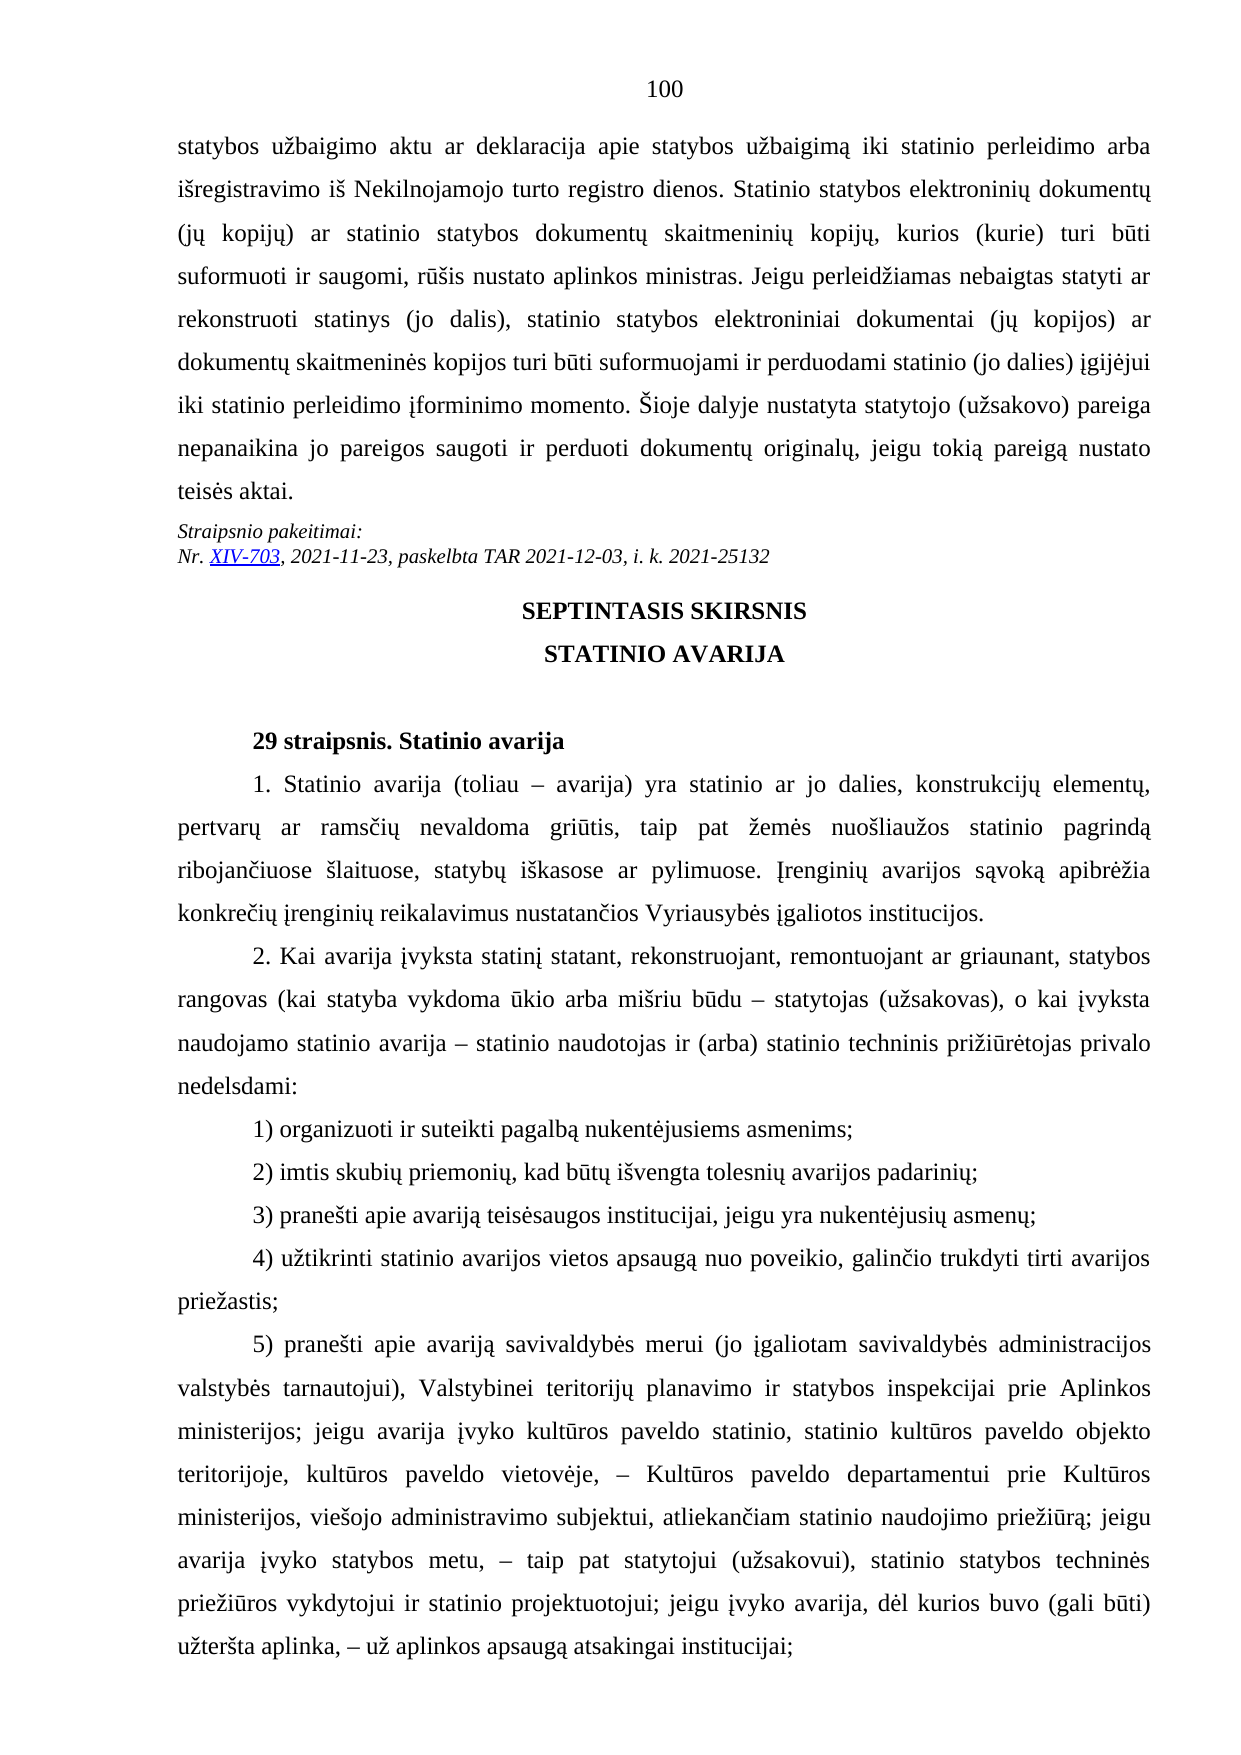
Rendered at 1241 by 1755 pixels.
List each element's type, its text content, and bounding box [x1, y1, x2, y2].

text 5) pranešti apie avariją savivaldybės merui (jo įgaliotam savivaldybės administracijos valstybės tarnautojui), Valstybinei teritorijų planavimo ir statybos inspekcijai prie Aplinkos ministerijos; jeigu avarija įvyko kultūros paveldo statinio, statinio kultūros paveldo objekto teritorijoje, kultūros paveldo vietovėje, – Kultūros paveldo departamentui prie Kultūros ministerijos, viešojo administravimo subjektui, atliekančiam statinio naudojimo priežiūrą; jeigu avarija įvyko statybos metu, – taip pat statytojui (užsakovui), statinio statybos techninės priežiūros vykdytojui ir statinio projektuotojui; jeigu įvyko avarija, dėl kurios buvo (gali būti) užteršta aplinka, – už aplinkos apsaugą atsakingai institucijai; [177, 1329, 1152, 1660]
text 2) imtis skubių priemonių, kad būtų išvengta tolesnių avarijos padarinių; [177, 1157, 1152, 1186]
text 2. Kai avarija įvyksta statinį statant, rekonstruojant, remontuojant ar griaunant, statybos rangovas (kai statyba vykdoma ūkio arba mišriu būdu – statytojas (užsakovas), o kai įvyksta naudojamo statinio avarija – statinio naudotojas ir (arba) statinio techninis prižiūrėtojas privalo nedelsdami: [177, 941, 1152, 1099]
text Nr. XIV-703, 2021-11-23, paskelbta TAR 2021-12-03, i. k. 2021-25132 [177, 543, 1152, 568]
text STATINIO AVARIJA [177, 639, 1152, 668]
text 3) pranešti apie avariją teisėsaugos institucijai, jeigu yra nukentėjusių asmenų; [177, 1200, 1152, 1229]
text SEPTINTASIS SKIRSNIS [177, 596, 1152, 625]
text 1. Statinio avarija (toliau – avarija) yra statinio ar jo dalies, konstrukcijų elementų, pertvarų ar ramsčių nevaldoma griūtis, taip pat žemės nuošliaužos statinio pagrindą ribojančiuose šlaituose, statybų iškasose ar pylimuose. Įrenginių avarijos sąvoką apibrėžia konkrečių įrenginių reikalavimus nustatančios Vyriausybės įgaliotos institucijos. [177, 769, 1152, 927]
text 29 straipsnis. Statinio avarija [177, 726, 1152, 754]
text Straipsnio pakeitimai: [177, 519, 1152, 543]
text statybos užbaigimo aktu ar deklaracija apie statybos užbaigimą iki statinio perleidimo arba išregistravimo iš Nekilnojamojo turto registro dienos. Statinio statybos elektroninių dokumentų (jų kopijų) ar statinio statybos dokumentų skaitmeninių kopijų, kurios (kurie) turi būti suformuoti ir saugomi, rūšis nustato aplinkos ministras. Jeigu perleidžiamas nebaigtas statyti ar rekonstruoti statinys (jo dalis), statinio statybos elektroniniai dokumentai (jų kopijos) ar dokumentų skaitmeninės kopijos turi būti suformuojami ir perduodami statinio (jo dalies) įgijėjui iki statinio perleidimo įforminimo momento. Šioje dalyje nustatyta statytojo (užsakovo) pareiga nepanaikina jo pareigos saugoti ir perduoti dokumentų originalų, jeigu tokią pareigą nustato teisės aktai. [177, 131, 1152, 505]
text 4) užtikrinti statinio avarijos vietos apsaugą nuo poveikio, galinčio trukdyti tirti avarijos priežastis; [177, 1243, 1152, 1315]
text 1) organizuoti ir suteikti pagalbą nukentėjusiems asmenims; [177, 1114, 1152, 1143]
